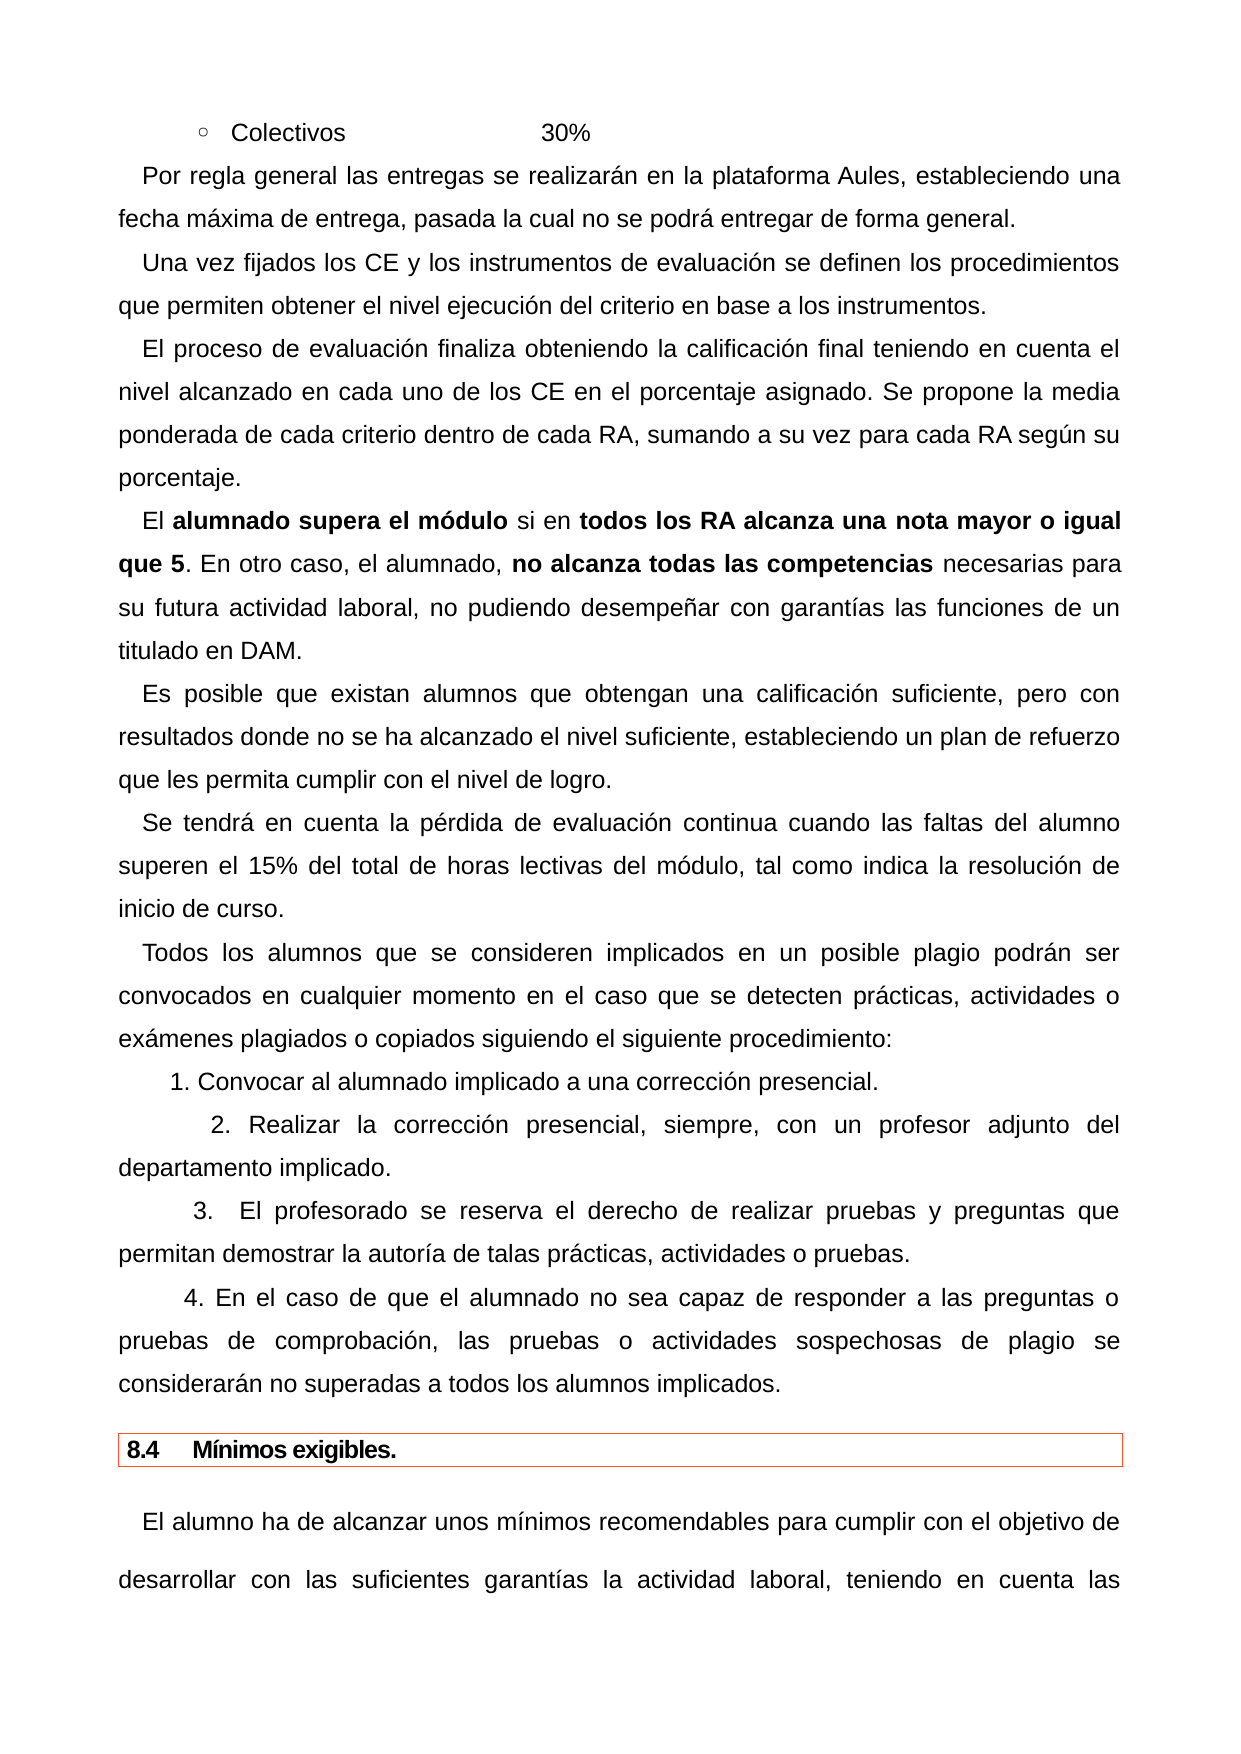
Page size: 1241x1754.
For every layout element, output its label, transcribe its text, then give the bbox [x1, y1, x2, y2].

text 2. Realizar la corrección presencial, siempre, con un profesor adjunto del departamento implicado. [118, 1110, 1122, 1182]
subtitle Mínimos exigibles. [119, 1434, 1122, 1466]
text El alumno ha de alcanzar unos mínimos recomendables para cumplir con el objetivo de desarrollar con las suficientes garantías la actividad laboral, teniendo en cuenta las [118, 1507, 1122, 1593]
list Colectivos 30% [193, 118, 1122, 147]
text Por regla general las entregas se realizarán en la plataforma Aules, estableciendo una fecha máxima de entrega, pasada la cual no se podrá entregar de forma general. [118, 161, 1122, 233]
text Todos los alumnos que se consideren implicados en un posible plagio podrán ser convocados en cualquier momento en el caso que se detecten prácticas, actividades o exámenes plagiados o copiados siguiendo el siguiente procedimiento: [118, 938, 1122, 1053]
text 3. El profesorado se reserva el derecho de realizar pruebas y preguntas que permitan demostrar la autoría de talas prácticas, actividades o pruebas. [118, 1196, 1122, 1268]
text El proceso de evaluación finaliza obteniendo la calificación final teniendo en cuenta el nivel alcanzado en cada uno de los CE en el porcentaje asignado. Se propone la media ponderada de cada criterio dentro de cada RA, sumando a su vez para cada RA según su porcentaje. [118, 334, 1122, 492]
text 4. En el caso de que el alumnado no sea capaz de responder a las preguntas o pruebas de comprobación, las pruebas o actividades sospechosas de plagio se considerarán no superadas a todos los alumnos implicados. [118, 1283, 1122, 1398]
text 1. Convocar al alumnado implicado a una corrección presencial. [118, 1067, 1122, 1096]
text Se tendrá en cuenta la pérdida de evaluación continua cuando las faltas del alumno superen el 15% del total de horas lectivas del módulo, tal como indica la resolución de inicio de curso. [118, 808, 1122, 923]
text El alumnado supera el módulo si en todos los RA alcanza una nota mayor o igual que 5. En otro caso, el alumnado, no alcanza todas las competencias necesarias para su futura actividad laboral, no pudiendo desempeñar con garantías las funciones de un titulado en DAM. [118, 506, 1122, 664]
text Una vez fijados los CE y los instrumentos de evaluación se definen los procedimientos que permiten obtener el nivel ejecución del criterio en base a los instrumentos. [118, 248, 1122, 319]
text Es posible que existan alumnos que obtengan una calificación suficiente, pero con resultados donde no se ha alcanzado el nivel suficiente, estableciendo un plan de refuerzo que les permita cumplir con el nivel de logro. [118, 679, 1122, 794]
